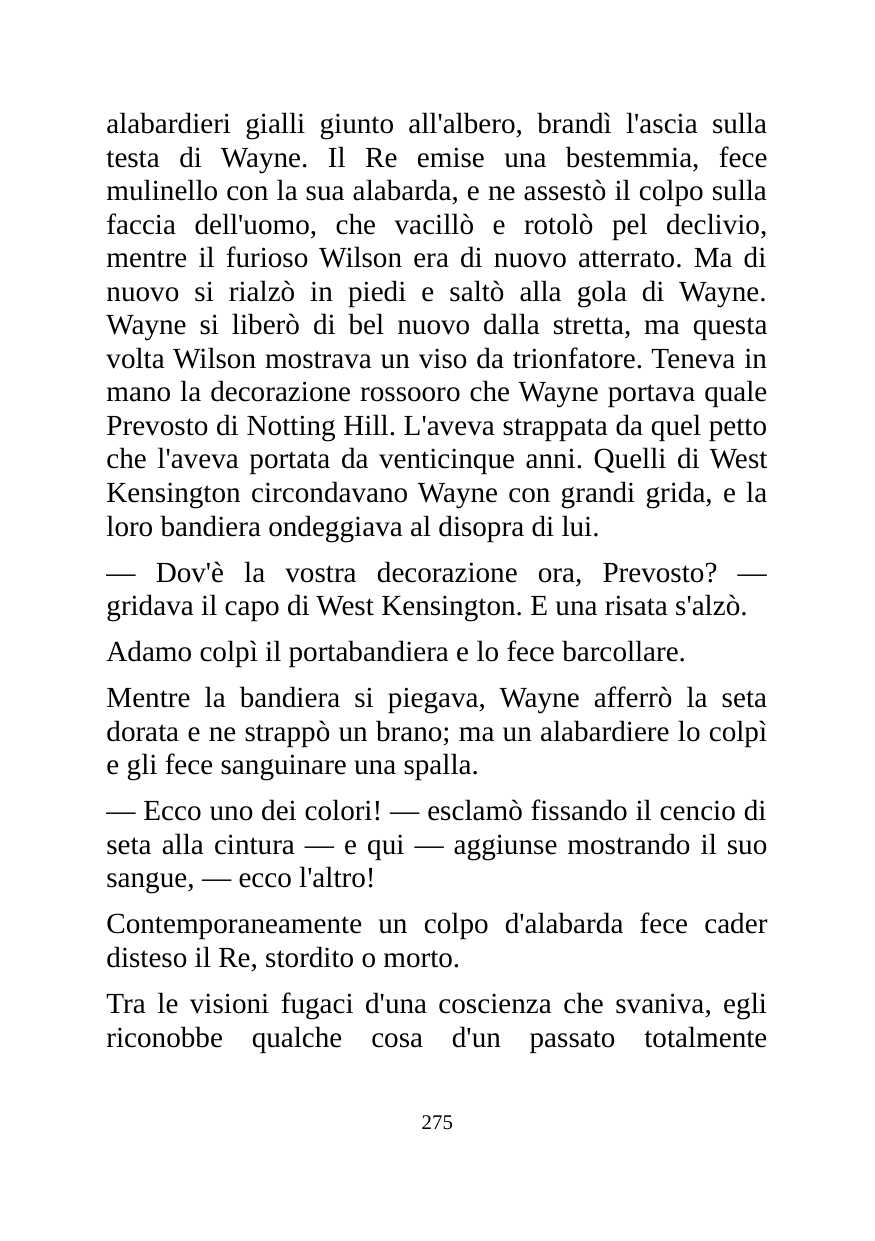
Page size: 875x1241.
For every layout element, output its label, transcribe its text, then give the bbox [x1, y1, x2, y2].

text — Ecco uno dei colori! — esclamò fissando il cencio di seta alla cintura — e qui — aggiunse mostrando il suo sangue, — ecco l'altro! [106, 793, 768, 894]
text alabardieri gialli giunto all'albero, brandì l'ascia sulla testa di Wayne. Il Re emise una bestemmia, fece mulinello con la sua alabarda, e ne assestò il colpo sulla faccia dell'uomo, che vacillò e rotolò pel declivio, mentre il furioso Wilson era di nuovo atterrato. Ma di nuovo si rialzò in piedi e saltò alla gola di Wayne. Wayne si liberò di bel nuovo dalla stretta, ma questa volta Wilson mostrava un viso da trionfatore. Teneva in mano la decorazione rossooro che Wayne portava quale Prevosto di Notting Hill. L'aveva strappata da quel petto che l'aveva portata da venticinque anni. Quelli di West Kensington circondavano Wayne con grandi grida, e la loro bandiera ondeggiava al disopra di lui. [106, 106, 768, 542]
text Mentre la bandiera si piegava, Wayne afferrò la seta dorata e ne strappò un brano; ma un alabardiere lo colpì e gli fece sanguinare una spalla. [106, 680, 768, 781]
text Adamo colpì il portabandiera e lo fece barcollare. [106, 634, 768, 668]
text Tra le visioni fugaci d'una coscienza che svaniva, egli riconobbe qualche cosa d'un passato totalmente [106, 986, 768, 1053]
text Contemporaneamente un colpo d'alabarda fece cader disteso il Re, stordito o morto. [106, 907, 768, 974]
text — Dov'è la vostra decorazione ora, Prevosto? — gridava il capo di West Kensington. E una risata s'alzò. [106, 555, 768, 622]
